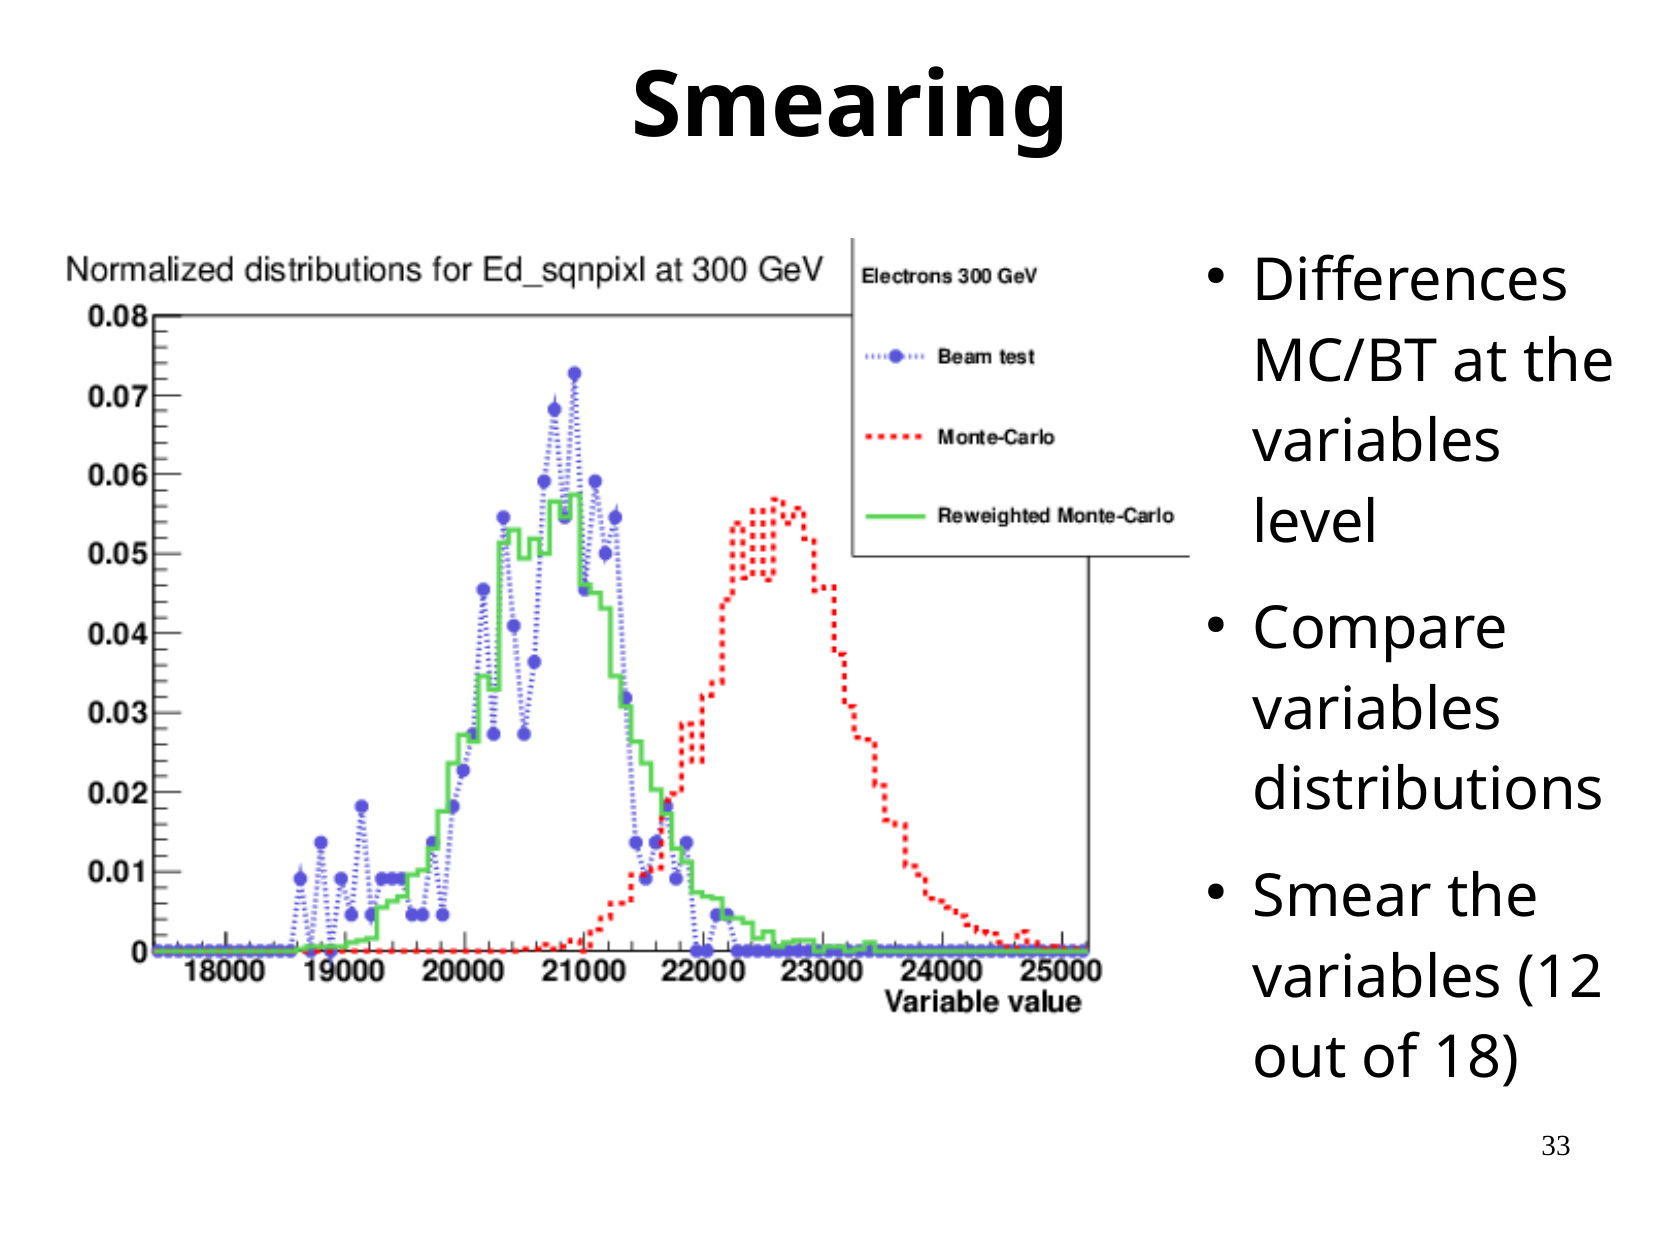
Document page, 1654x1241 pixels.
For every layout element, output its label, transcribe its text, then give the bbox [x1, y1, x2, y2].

list Differences MC/BT at the variables level Compare variables distributions Smear the variables (12 out of 18) [1189, 237, 1637, 1099]
title Smearing [372, 39, 1328, 163]
chart [23, 237, 1189, 1033]
